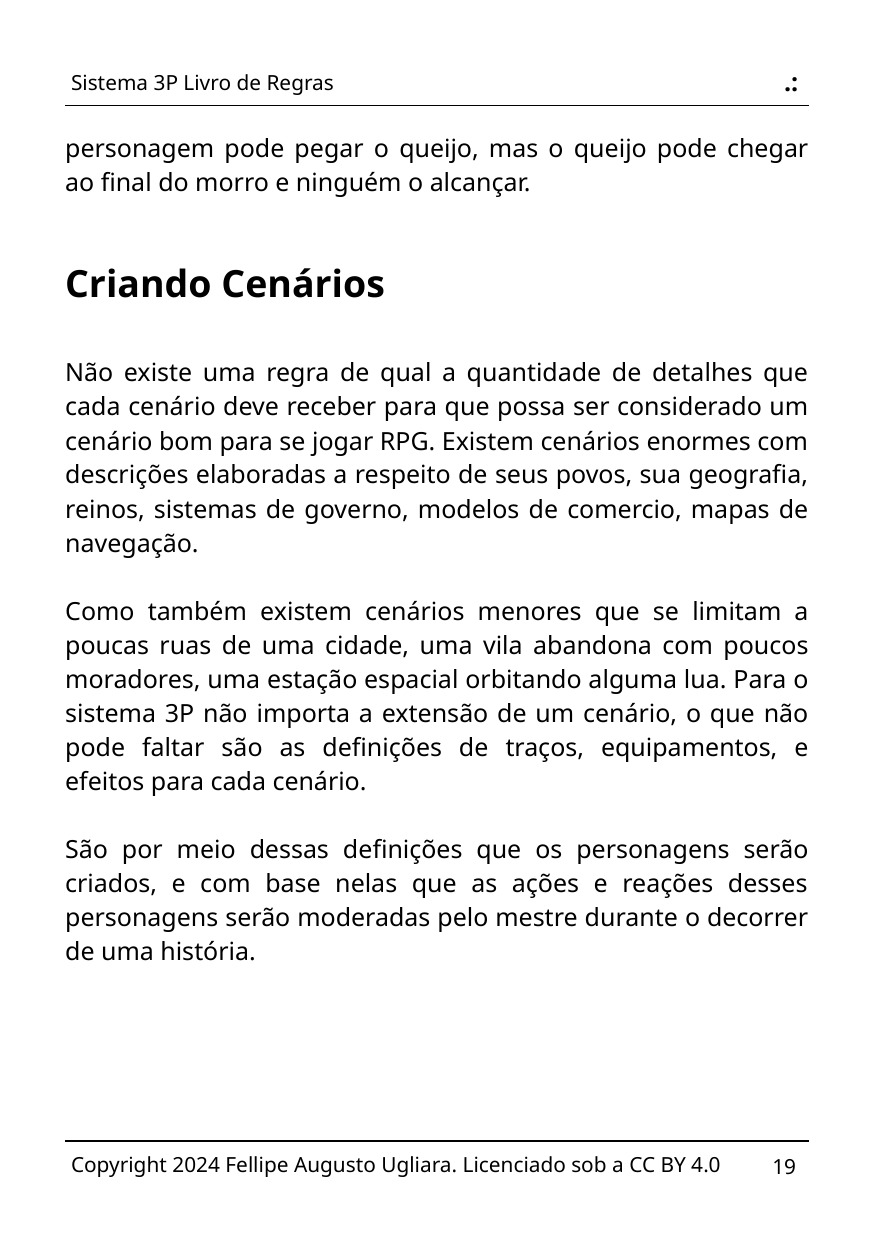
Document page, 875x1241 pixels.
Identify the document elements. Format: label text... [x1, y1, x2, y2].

text personagem pode pegar o queijo, mas o queijo pode chegar ao final do morro e ninguém o alcançar. [65, 130, 809, 198]
text São por meio dessas definições que os personagens serão criados, e com base nelas que as ações e reações desses personagens serão moderadas pelo mestre durante o decorrer de uma história. [65, 832, 809, 968]
text Não existe uma regra de qual a quantidade de detalhes que cada cenário deve receber para que possa ser considerado um cenário bom para se jogar RPG. Existem cenários enormes com descrições elaboradas a respeito de seus povos, sua geografia, reinos, sistemas de governo, modelos de comercio, mapas de navegação. [65, 355, 809, 559]
text Como também existem cenários menores que se limitam a poucas ruas de uma cidade, uma vila abandona com poucos moradores, uma estação espacial orbitando alguma lua. Para o sistema 3P não importa a extensão de um cenário, o que não pode faltar são as definições de traços, equipamentos, e efeitos para cada cenário. [65, 593, 809, 798]
subtitle Criando Cenários [65, 257, 809, 308]
